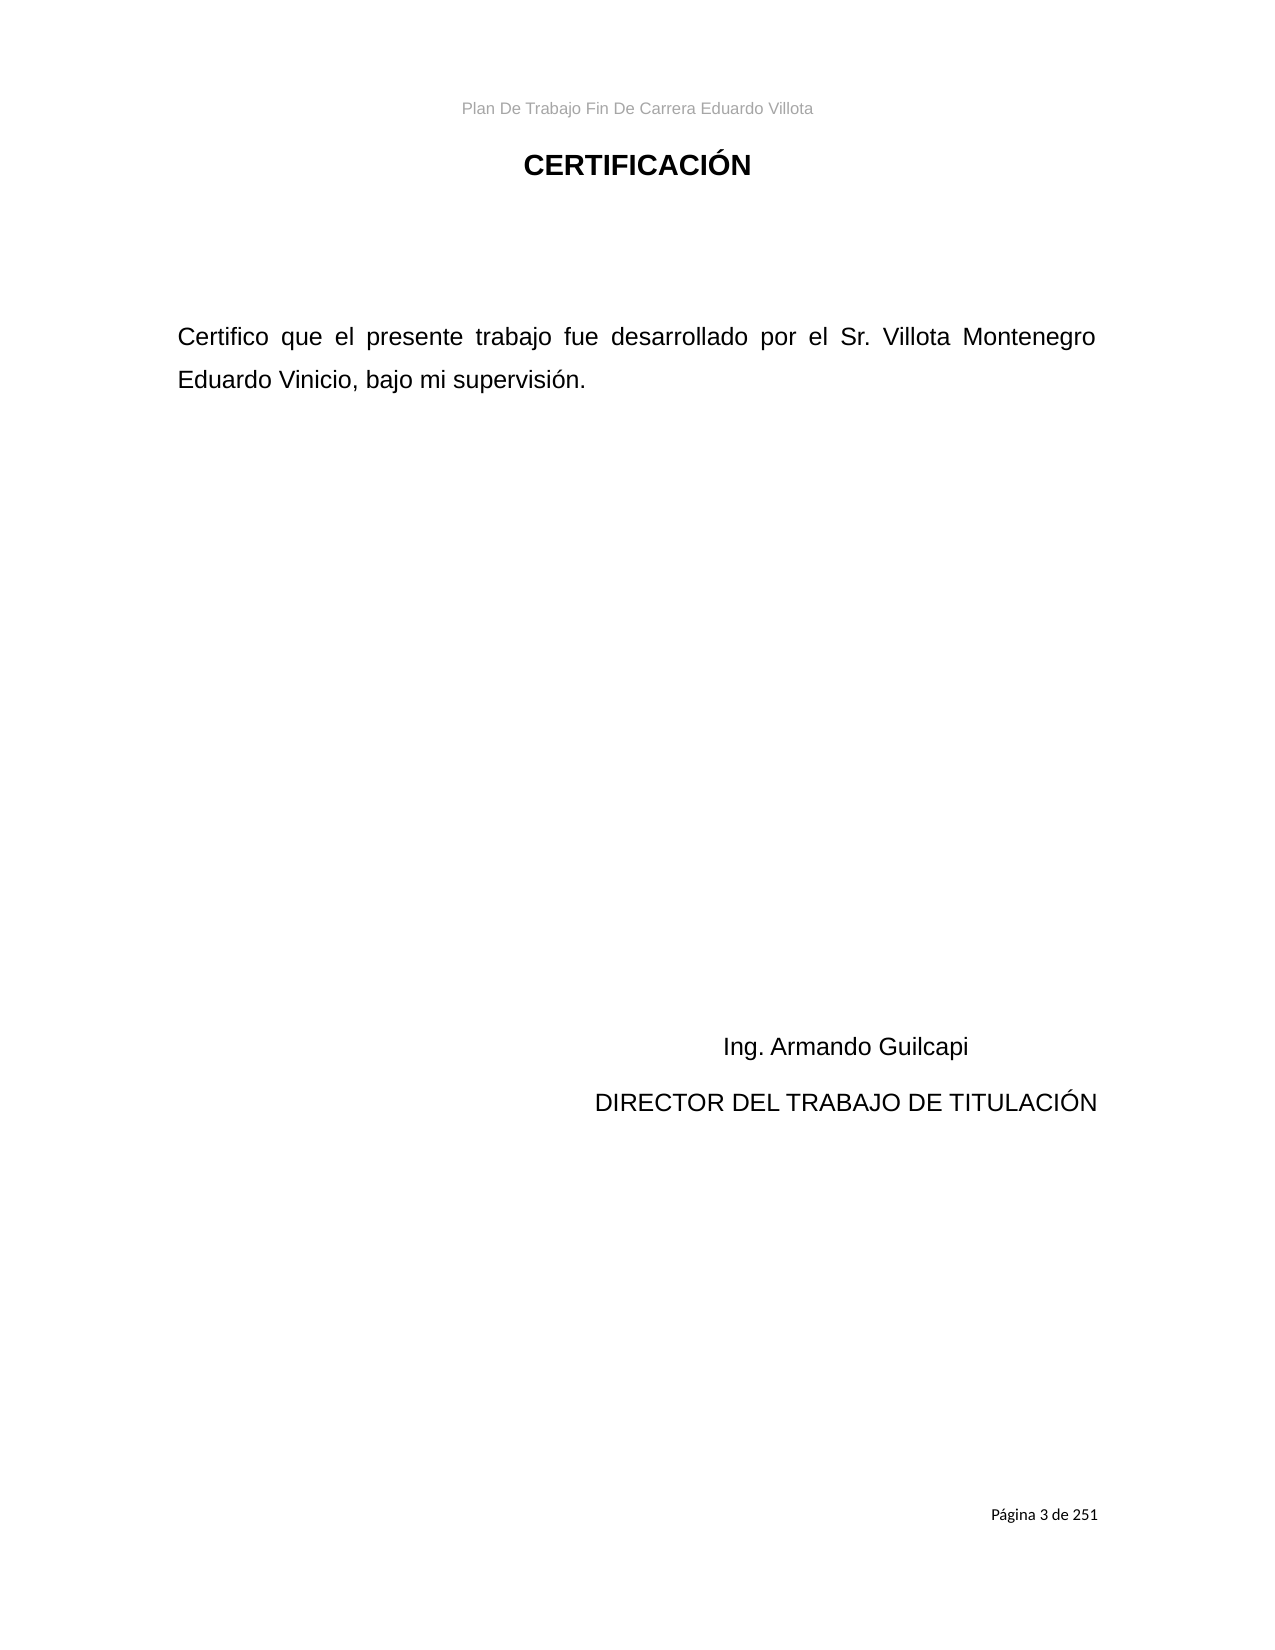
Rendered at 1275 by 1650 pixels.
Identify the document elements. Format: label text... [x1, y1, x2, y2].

text DIRECTOR DEL TRABAJO DE TITULACIÓN [177, 1088, 1098, 1117]
text Ing. Armando Guilcapi [177, 1032, 1098, 1061]
text Certifico que el presente trabajo fue desarrollado por el Sr. Villota Montenegro Eduardo Vinicio, bajo mi supervisión. [177, 322, 1098, 393]
text CERTIFICACIÓN [177, 148, 1098, 181]
